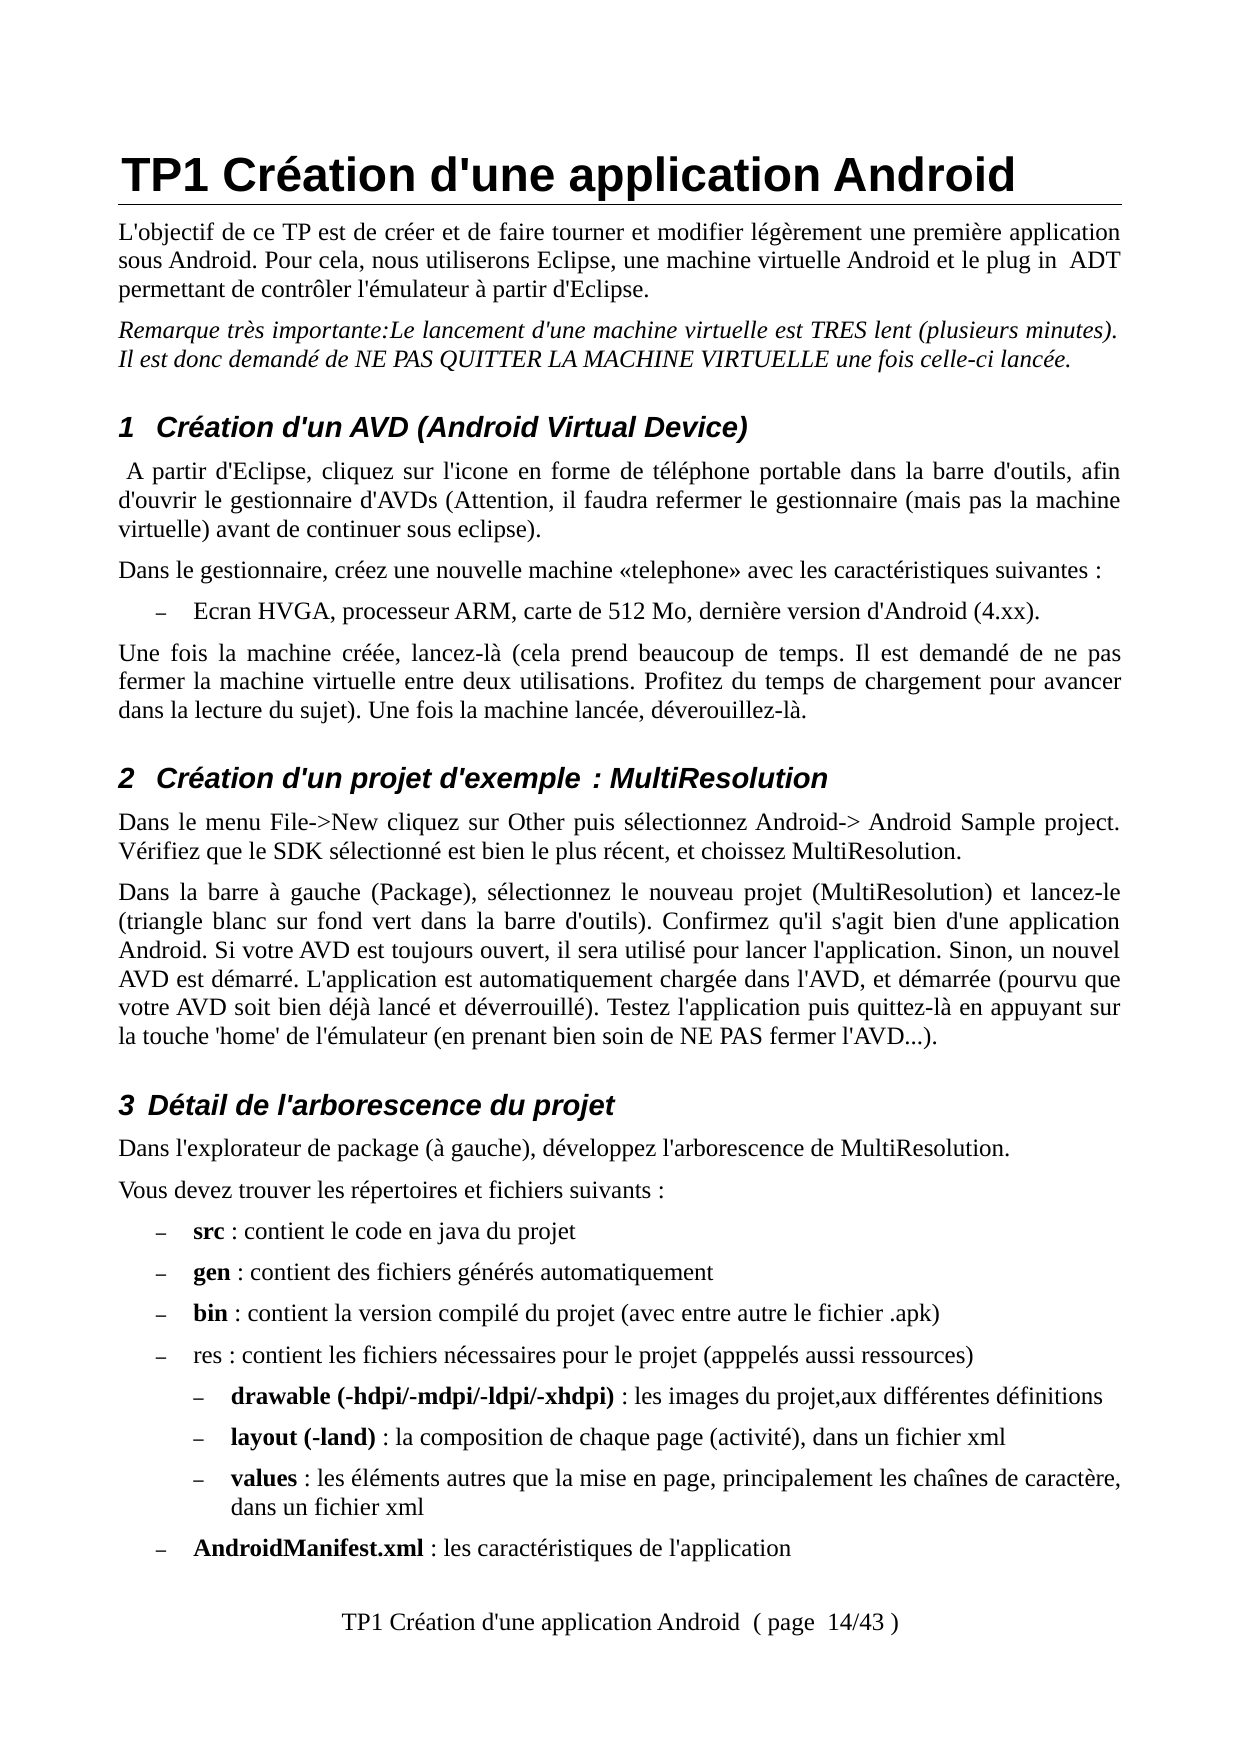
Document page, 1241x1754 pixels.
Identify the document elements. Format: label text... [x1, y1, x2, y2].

text L'objectif de ce TP est de créer et de faire tourner et modifier légèrement une première application sous Android. Pour cela, nous utiliserons Eclipse, une machine virtuelle Android et le plug in ADT permettant de contrôler l'émulateur à partir d'Eclipse. [118, 217, 1122, 303]
list AndroidManifest.xml : les caractéristiques de l'application [156, 1533, 1122, 1562]
list gen : contient des fichiers générés automatiquement [156, 1257, 1122, 1286]
text Dans l'explorateur de package (à gauche), développez l'arborescence de MultiResolution. [118, 1133, 1122, 1162]
subtitle Création d'un AVD (Android Virtual Device) [118, 410, 1122, 444]
text Dans le menu File->New cliquez sur Other puis sélectionnez Android-> Android Sample project. Vérifiez que le SDK sélectionné est bien le plus récent, et choissez MultiResolution. [118, 807, 1122, 865]
list bin : contient la version compilé du projet (avec entre autre le fichier .apk) [156, 1298, 1122, 1327]
list src : contient le code en java du projet [156, 1216, 1122, 1245]
text Dans le gestionnaire, créez une nouvelle machine «telephone» avec les caractéristiques suivantes : [118, 555, 1122, 584]
subtitle TP1 Création d'une application Android [118, 143, 1122, 204]
list drawable (-hdpi/-mdpi/-ldpi/-xhdpi) : les images du projet,aux différentes définitions [193, 1381, 1122, 1410]
text Une fois la machine créée, lancez-là (cela prend beaucoup de temps. Il est demandé de ne pas fermer la machine virtuelle entre deux utilisations. Profitez du temps de chargement pour avancer dans la lecture du sujet). Une fois la machine lancée, déverouillez-là. [118, 638, 1122, 724]
subtitle Détail de l'arborescence du projet [118, 1087, 1122, 1121]
text Dans la barre à gauche (Package), sélectionnez le nouveau projet (MultiResolution) et lancez-le (triangle blanc sur fond vert dans la barre d'outils). Confirmez qu'il s'agit bien d'une application Android. Si votre AVD est toujours ouvert, il sera utilisé pour lancer l'application. Sinon, un nouvel AVD est démarré. L'application est automatiquement chargée dans l'AVD, et démarrée (pourvu que votre AVD soit bien déjà lancé et déverrouillé). Testez l'application puis quittez-là en appuyant sur la touche 'home' de l'émulateur (en prenant bien soin de NE PAS fermer l'AVD...). [118, 877, 1122, 1050]
subtitle Création d'un projet d'exemple : MultiResolution [118, 761, 1122, 795]
list layout (-land) : la composition de chaque page (activité), dans un fichier xml [193, 1422, 1122, 1451]
text A partir d'Eclipse, cliquez sur l'icone en forme de téléphone portable dans la barre d'outils, afin d'ouvrir le gestionnaire d'AVDs (Attention, il faudra refermer le gestionnaire (mais pas la machine virtuelle) avant de continuer sous eclipse). [118, 456, 1122, 543]
list values : les éléments autres que la mise en page, principalement les chaînes de caractère, dans un fichier xml [193, 1463, 1122, 1521]
list Ecran HVGA, processeur ARM, carte de 512 Mo, dernière version d'Android (4.xx). [156, 596, 1122, 625]
text Vous devez trouver les répertoires et fichiers suivants : [118, 1175, 1122, 1203]
list res : contient les fichiers nécessaires pour le projet (apppelés aussi ressources) [156, 1340, 1122, 1368]
text Remarque très importante:Le lancement d'une machine virtuelle est TRES lent (plusieurs minutes). Il est donc demandé de NE PAS QUITTER LA MACHINE VIRTUELLE une fois celle-ci lancée. [118, 315, 1122, 373]
